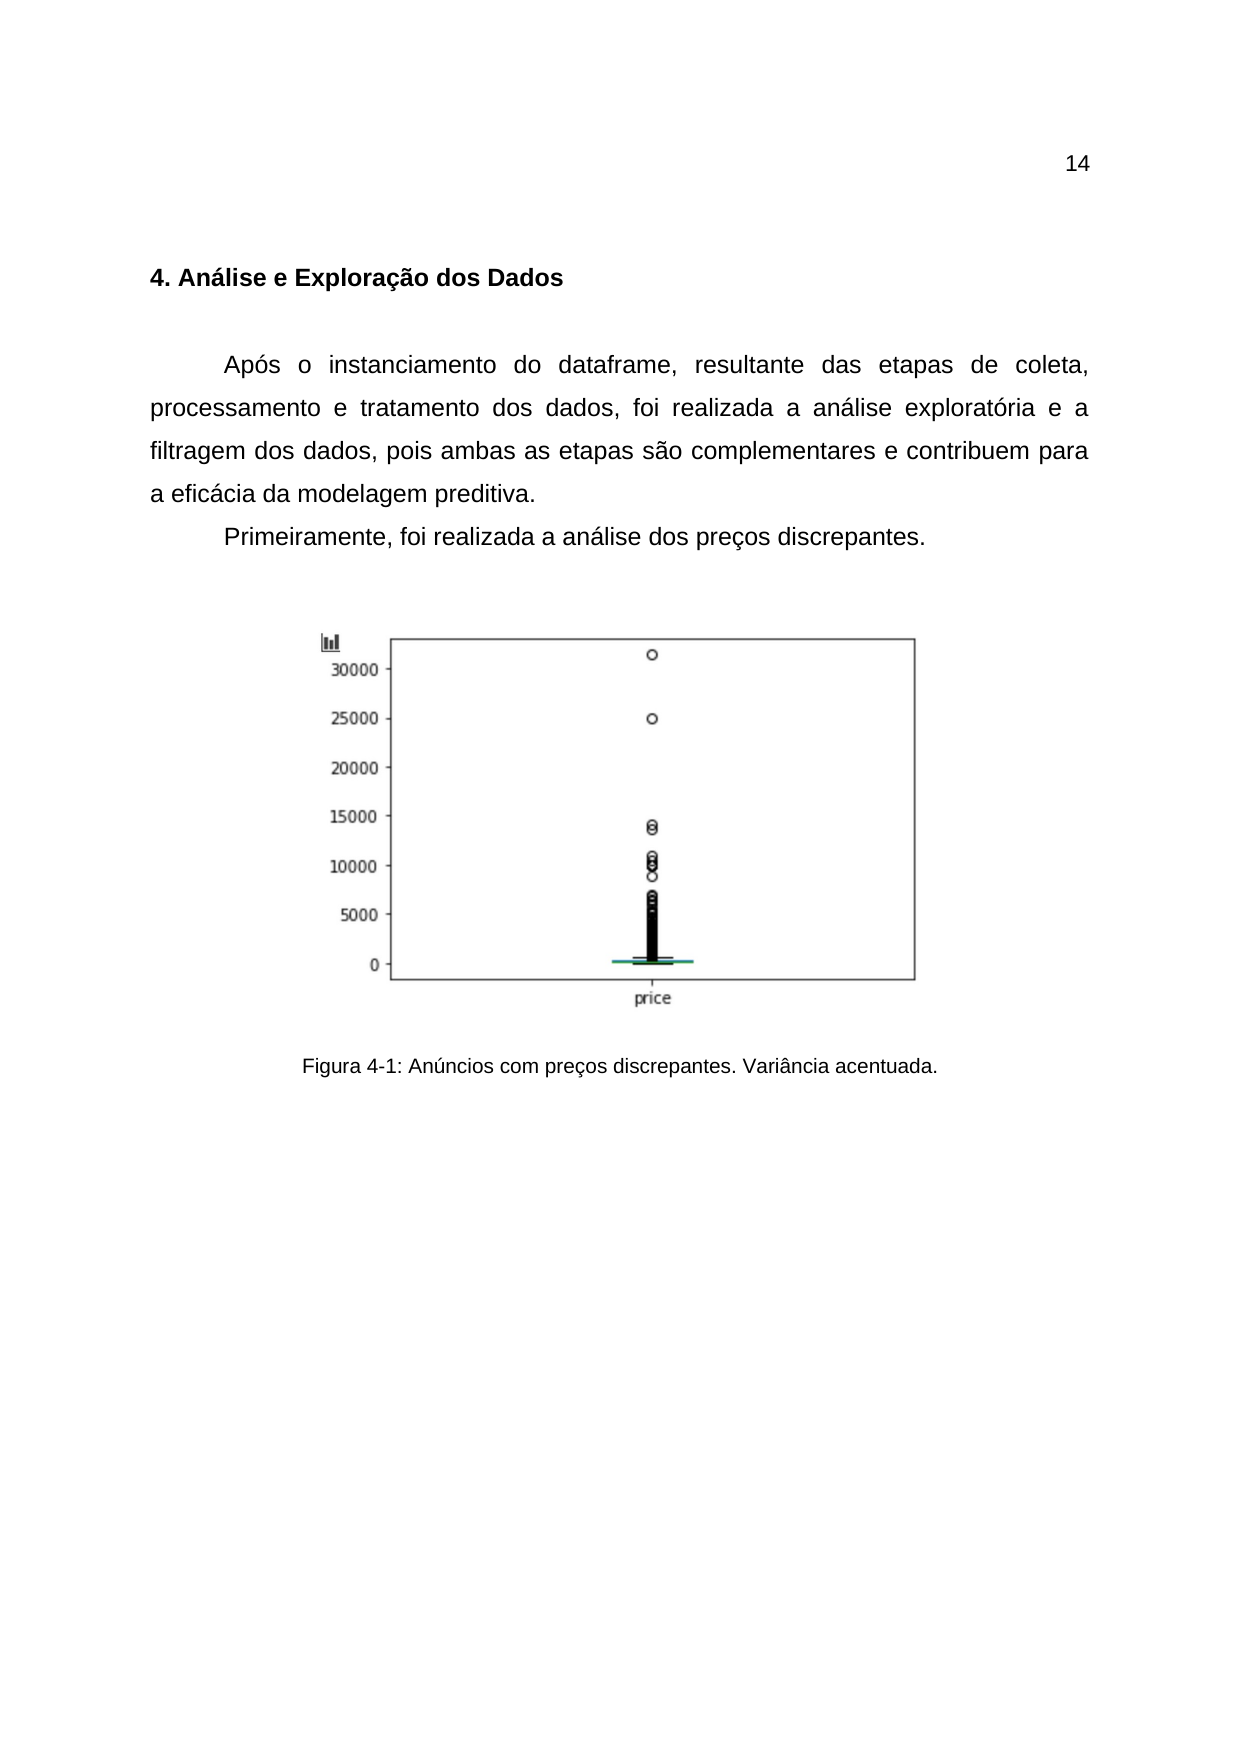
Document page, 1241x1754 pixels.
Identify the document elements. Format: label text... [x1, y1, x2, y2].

text 4. Análise e Exploração dos Dados [150, 263, 1090, 292]
text Figura 4-1: Anúncios com preços discrepantes. Variância acentuada. [150, 1027, 1090, 1077]
picture [293, 608, 948, 1027]
text Após o instanciamento do dataframe, resultante das etapas de coleta, processamento e tratamento dos dados, foi realizada a análise exploratória e a filtragem dos dados, pois ambas as etapas são complementares e contribuem para a eficácia da modelagem preditiva. [150, 349, 1090, 508]
text Primeiramente, foi realizada a análise dos preços discrepantes. [150, 522, 1090, 551]
